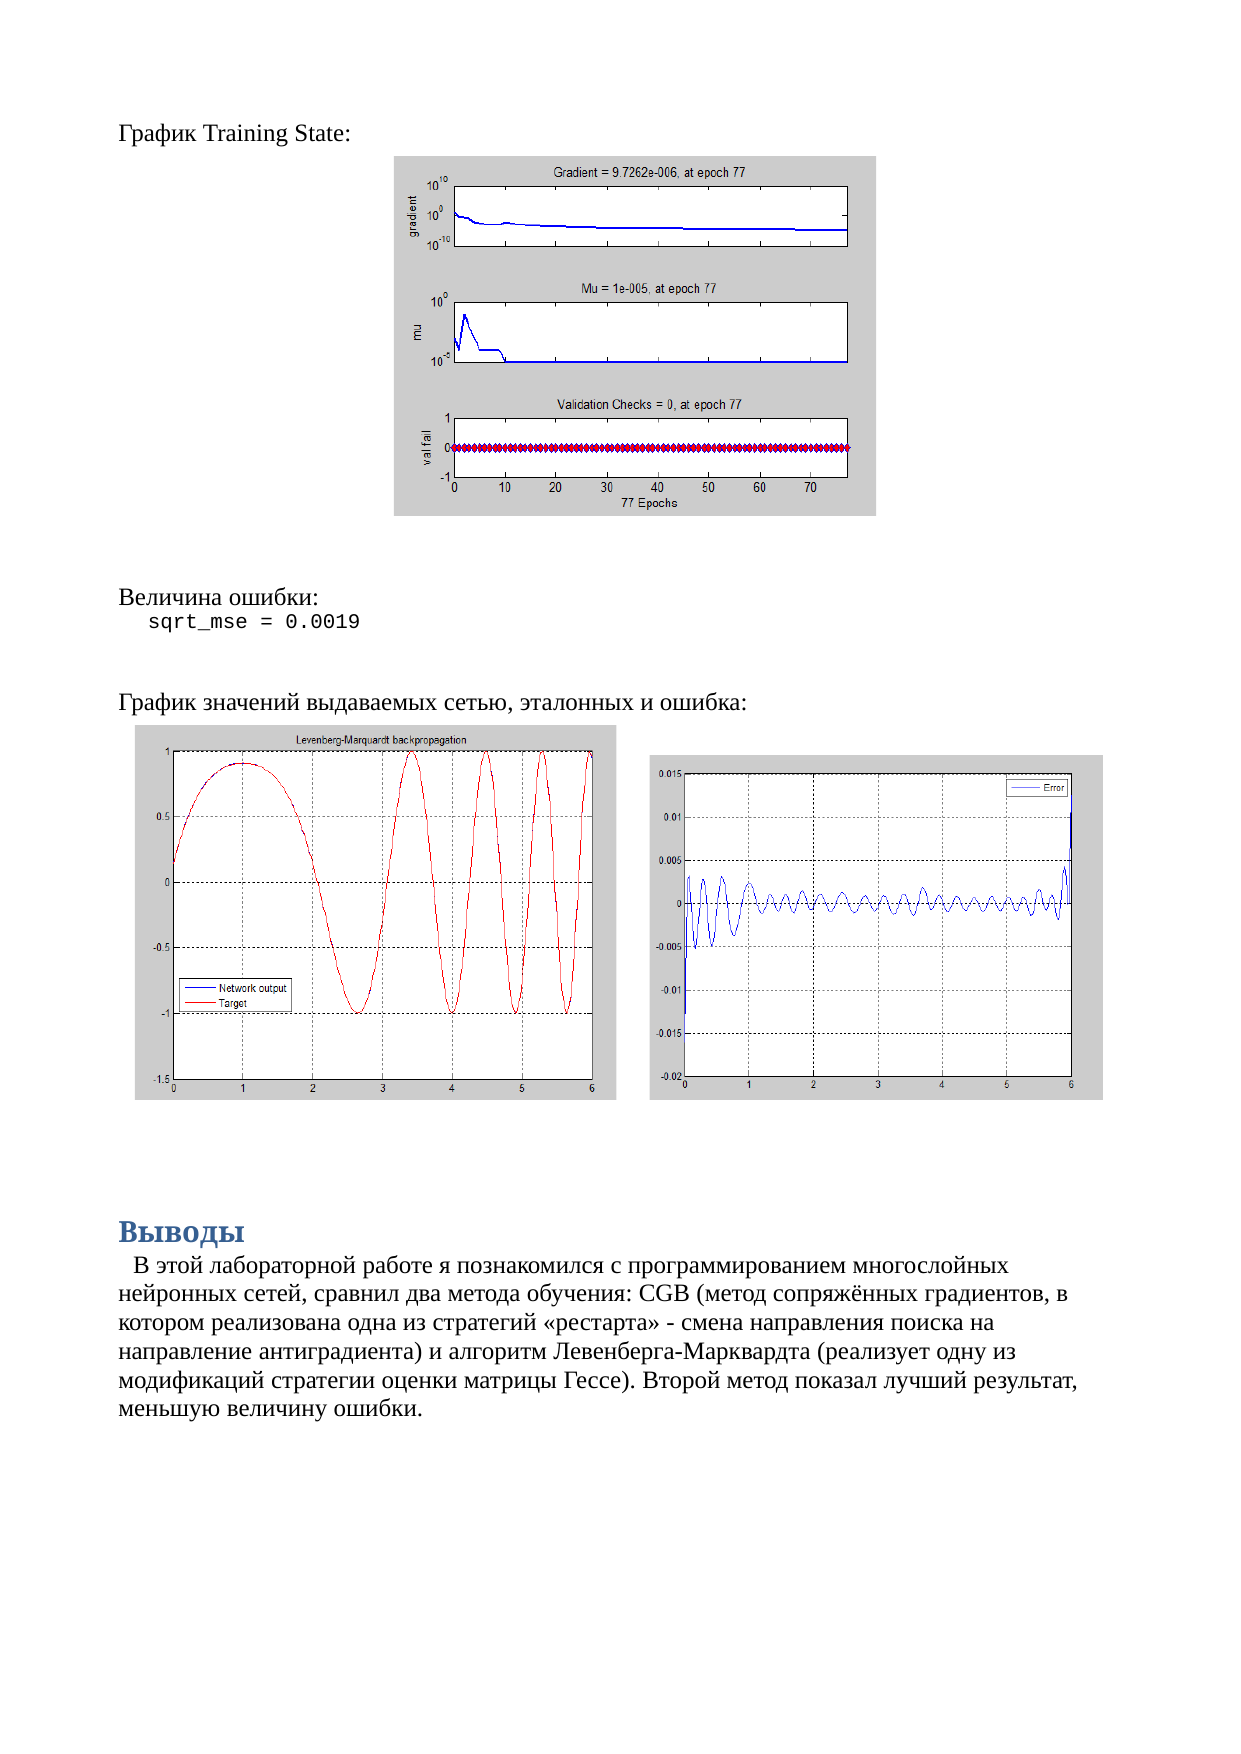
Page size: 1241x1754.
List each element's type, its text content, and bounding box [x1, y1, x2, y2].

text График значений выдаваемых сетью, эталонных и ошибка: [118, 687, 1122, 1109]
picture [134, 725, 617, 1100]
text График Training State: [118, 118, 1122, 147]
subtitle Выводы [118, 1216, 1122, 1250]
text В этой лабораторной работе я познакомился с программированием многослойных нейронных сетей, сравнил два метода обучения: CGB (метод сопряжённых градиентов, в котором реализована одна из стратегий «рестарта» - смена направления поиска на направление антиградиента) и алгоритм Левенберга-Марквардта (реализует одну из модификаций стратегии оценки матрицы Гессе). Второй метод показал лучший результат, меньшую величину ошибки. [118, 1250, 1122, 1422]
picture [649, 755, 1103, 1100]
text sqrt_mse = 0.0019 [148, 611, 1122, 635]
picture [393, 156, 877, 516]
text Величина ошибки: [118, 582, 1122, 611]
